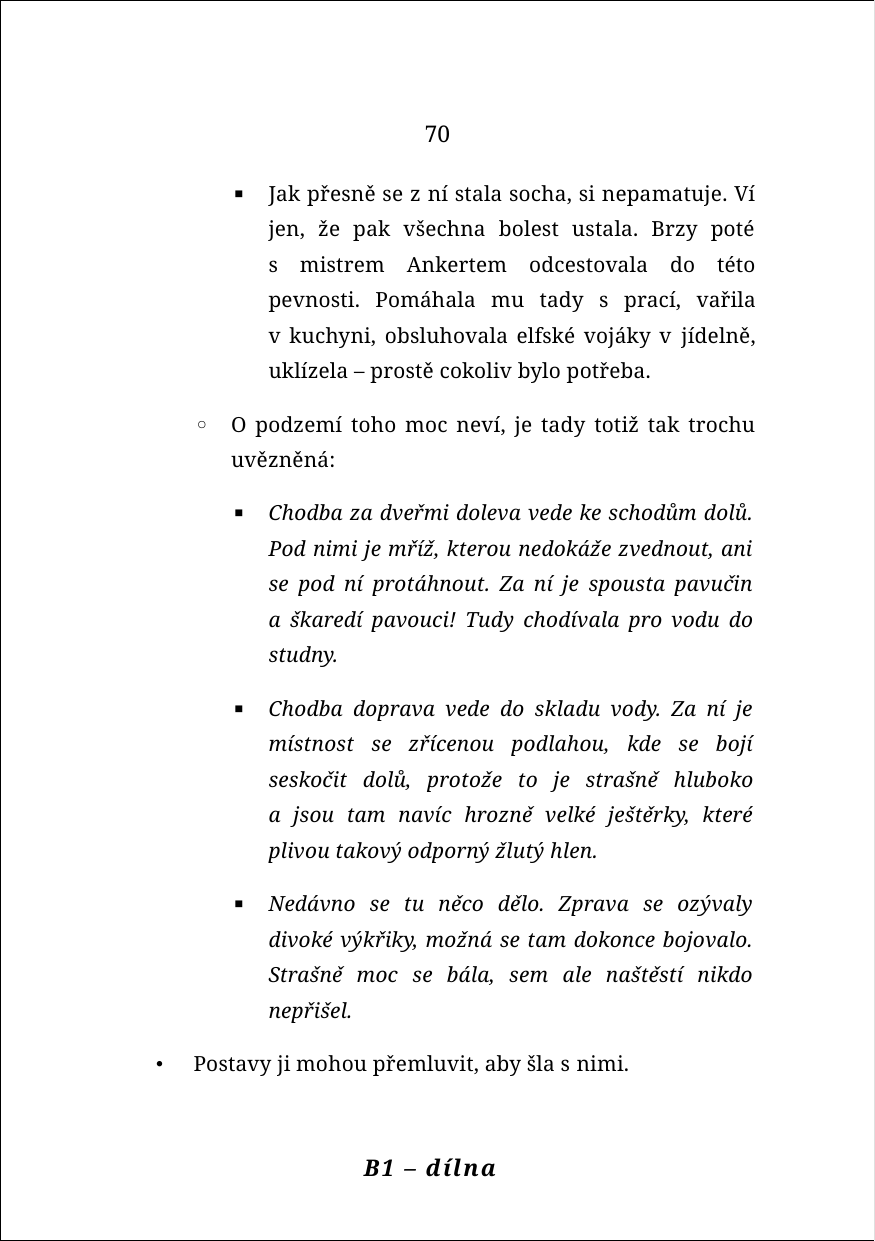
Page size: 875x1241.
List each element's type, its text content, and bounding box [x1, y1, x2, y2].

list Jak přesně se z⁠ ní stala socha, si nepamatuje. Ví jen, že pak všechna bolest ustala. Brzy poté s⁠ mistrem Ankertem odcestovala do této pevnosti. Pomáhala mu tady s⁠ prací, vařila v⁠ kuchyni, obsluhovala elfské vojáky v⁠ jídelně, uklízela – prostě cokoliv bylo potřeba. [231, 179, 756, 385]
list O⁠ podzemí toho moc neví, je tady totiž tak trochu uvězněná: [193, 410, 756, 474]
list Chodba za dveřmi doleva vede ke schodům dolů. Pod nimi je mříž, kterou nedokáže zvednout, ani se pod ní protáhnout. Za ní je spousta pavučin a⁠ škaredí pavouci! Tudy chodívala pro vodu do studny. [231, 498, 756, 669]
list Chodba doprava vede do skladu vody. Za ní je místnost se zřícenou podlahou, kde se bojí seskočit dolů, protože to je strašně hluboko a⁠ jsou tam navíc hrozně velké ještěrky, které plivou takový odporný žlutý hlen. [231, 694, 756, 864]
list Nedávno se tu něco dělo. Zprava se ozývaly divoké výkřiky, možná se tam dokonce bojovalo. Strašně moc se bála, sem ale naštěstí nikdo nepřišel. [231, 889, 756, 1024]
list Postavy ji mohou přemluvit, aby šla s⁠ nimi. [156, 1049, 756, 1077]
